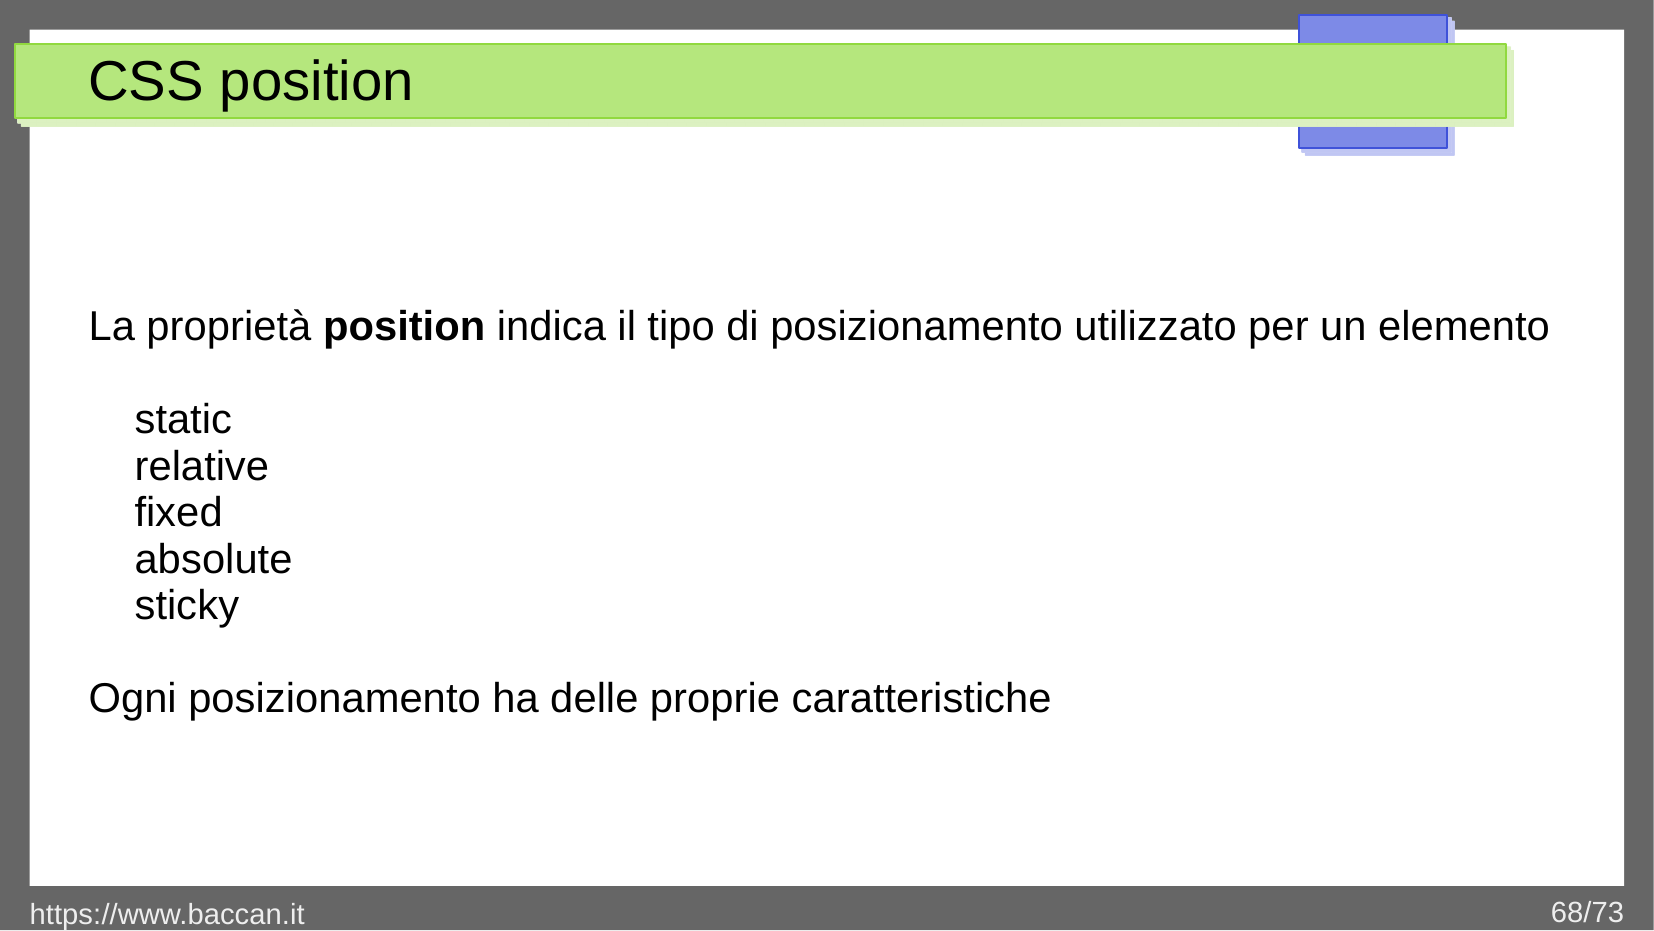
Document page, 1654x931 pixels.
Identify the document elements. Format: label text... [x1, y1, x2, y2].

title CSS position [88, 44, 1506, 119]
text_box La proprietà position indica il tipo di posizionamento utilizzato per un elemento static relative fixed absolute sticky Ogni posizionamento ha delle proprie caratteristiche [88, 186, 1565, 838]
